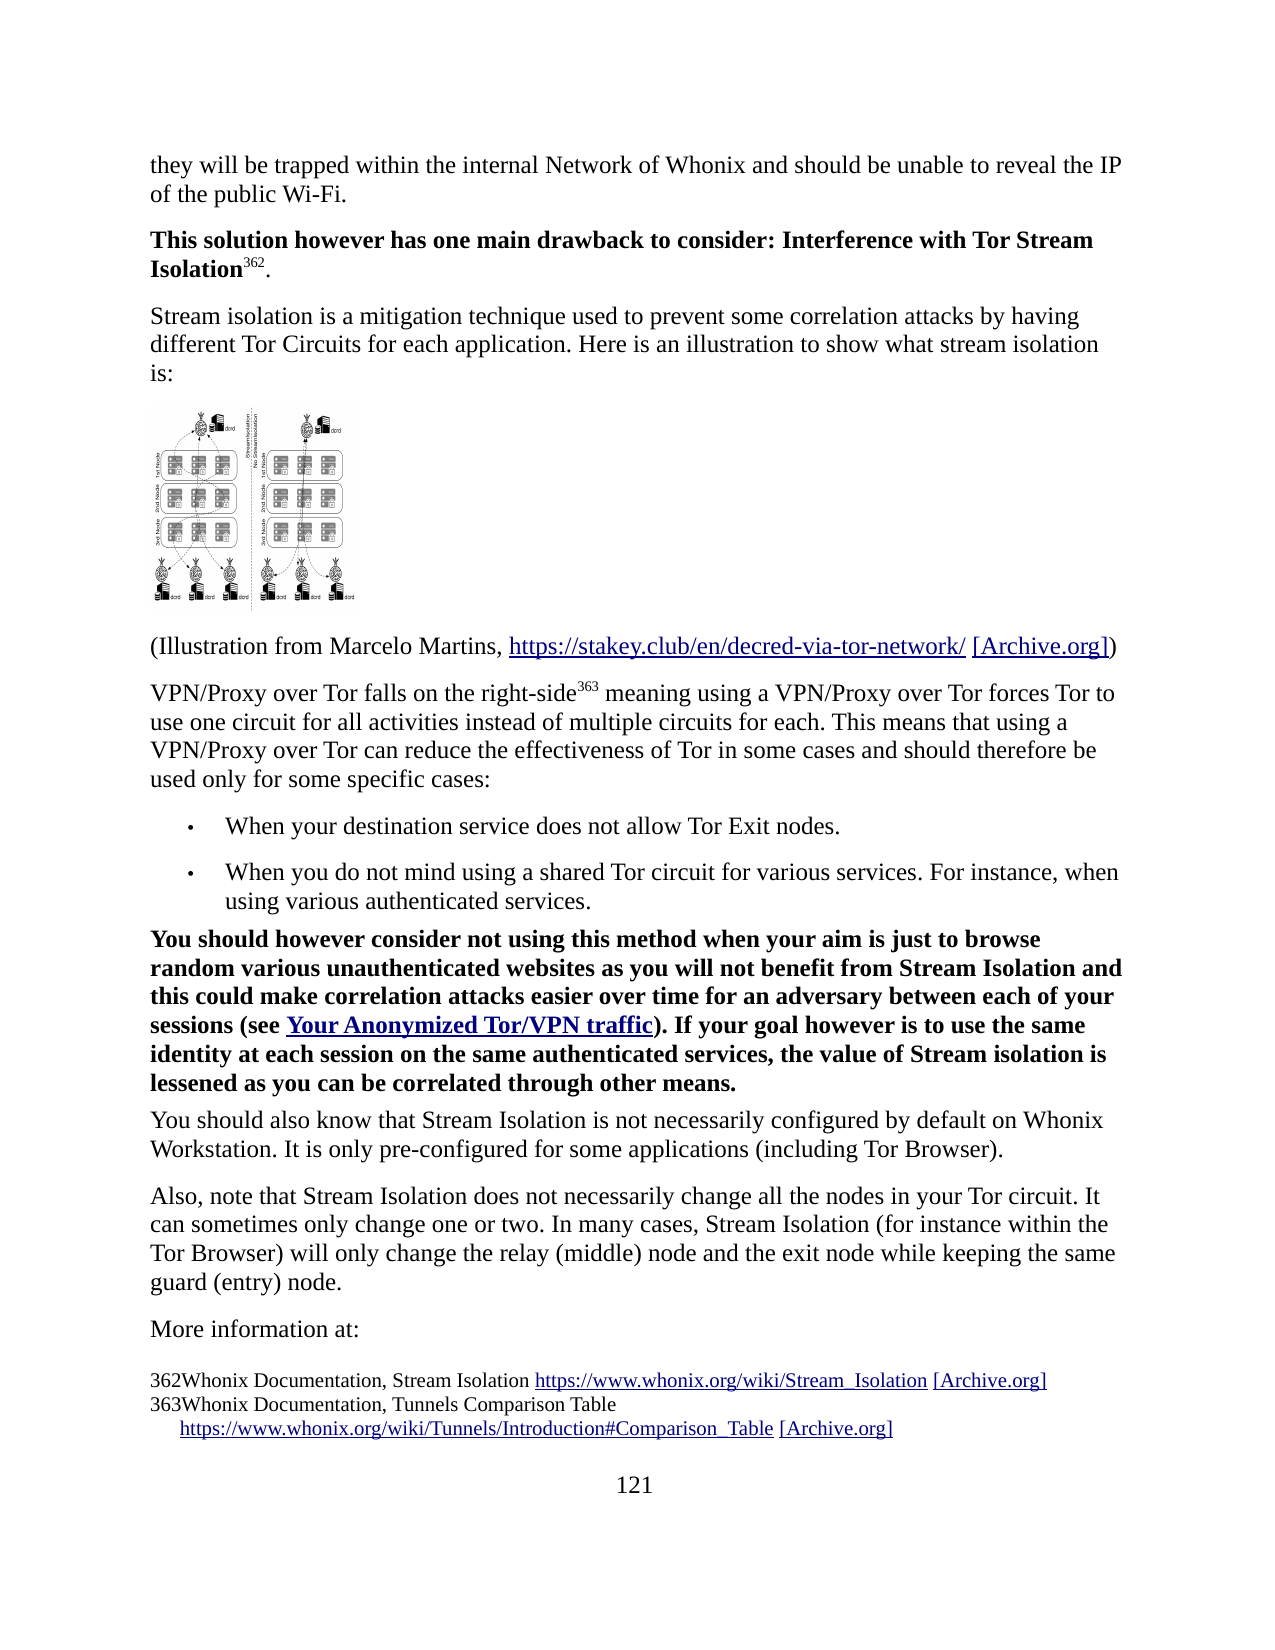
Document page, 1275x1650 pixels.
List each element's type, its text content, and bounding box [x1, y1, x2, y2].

text Stream isolation is a mitigation technique used to prevent some correlation attacks by having different Tor Circuits for each application. Here is an illustration to show what stream isolation is: [150, 301, 1125, 387]
text You should however consider not using this method when your aim is just to browse random various unauthenticated websites as you will not benefit from Stream Isolation and this could make correlation attacks easier over time for an adversary between each of your sessions (see Your Anonymized Tor/VPN traffic). If your goal however is to use the same identity at each session on the same authenticated services, the value of Stream isolation is lessened as you can be correlated through other means. [150, 924, 1125, 1096]
text VPN/Proxy over Tor falls on the right-side meaning using a VPN/Proxy over Tor forces Tor to use one circuit for all activities instead of multiple circuits for each. This means that using a VPN/Proxy over Tor can reduce the effectiveness of Tor in some cases and should therefore be used only for some specific cases: [150, 678, 1125, 793]
text Whonix Documentation, Tunnels Comparison Table https://www.whonix.org/wiki/Tunnels/Introduction#Comparison_Table [Archive.org] [150, 1392, 1125, 1440]
text (Illustration from Marcelo Martins, https://stakey.club/en/decred-via-tor-network/ [Archive.org]) [150, 631, 1125, 660]
text Also, note that Stream Isolation does not necessarily change all the nodes in your Tor circuit. It can sometimes only change one or two. In many cases, Stream Isolation (for instance within the Tor Browser) will only change the relay (middle) node and the exit node while keeping the same guard (entry) node. [150, 1181, 1125, 1296]
list When you do not mind using a shared Tor circuit for various services. For instance, when using various authenticated services. [187, 857, 1125, 915]
text You should also know that Stream Isolation is not necessarily configured by default on Whonix Workstation. It is only pre-configured for some applications (including Tor Browser). [150, 1105, 1125, 1163]
text they will be trapped within the internal Network of Whonix and should be unable to reveal the IP of the public Wi-Fi. [150, 150, 1125, 207]
text Whonix Documentation, Stream Isolation https://www.whonix.org/wiki/Stream_Isolation [Archive.org] [150, 1368, 1125, 1392]
list When your destination service does not allow Tor Exit nodes. [187, 811, 1125, 839]
picture [150, 405, 359, 614]
text This solution however has one main drawback to consider: Interference with Tor Stream Isolation. [150, 225, 1125, 283]
text More information at: [150, 1314, 1125, 1342]
